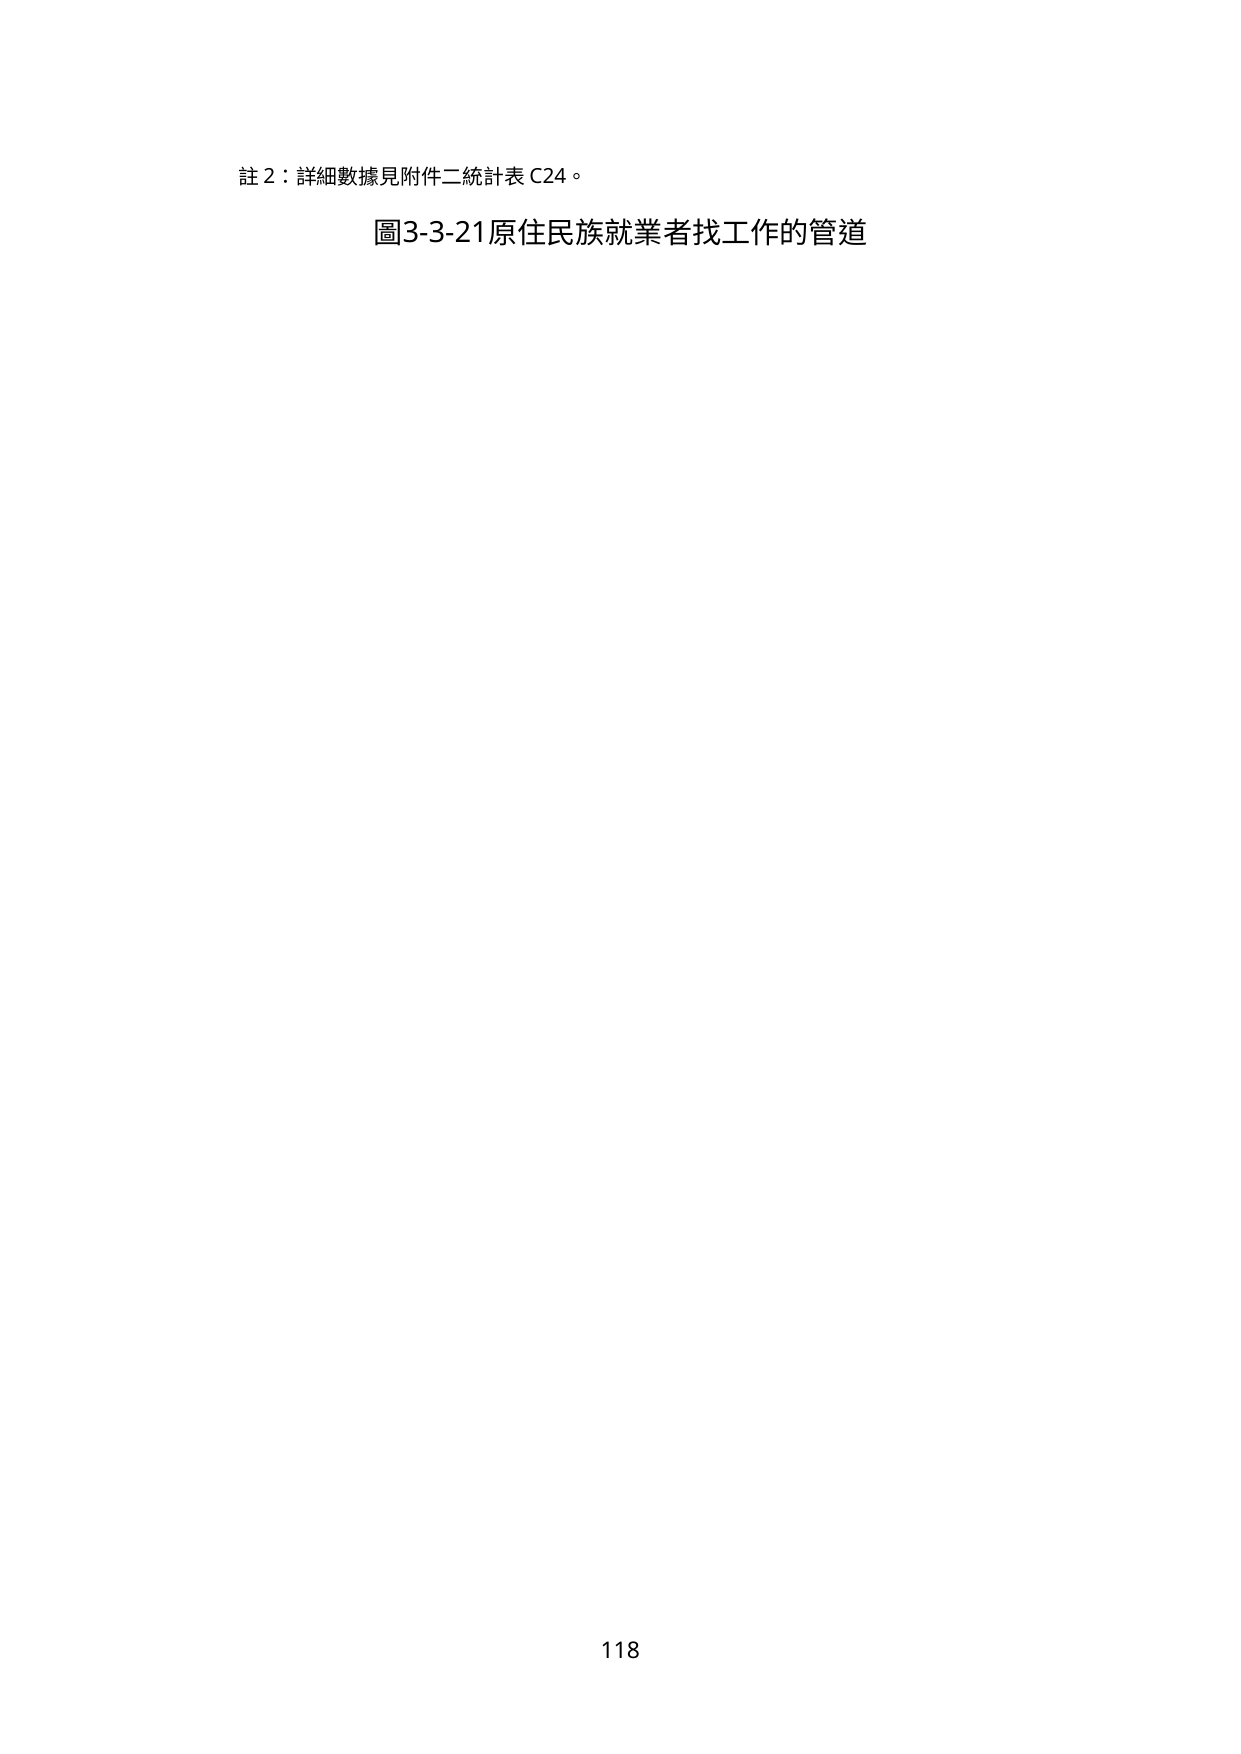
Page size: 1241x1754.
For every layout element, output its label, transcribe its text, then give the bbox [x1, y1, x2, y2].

text 註2：詳細數據見附件二統計表C24。 [238, 150, 1053, 187]
list 原住民族就業者找工作的管道 [187, 187, 1053, 262]
